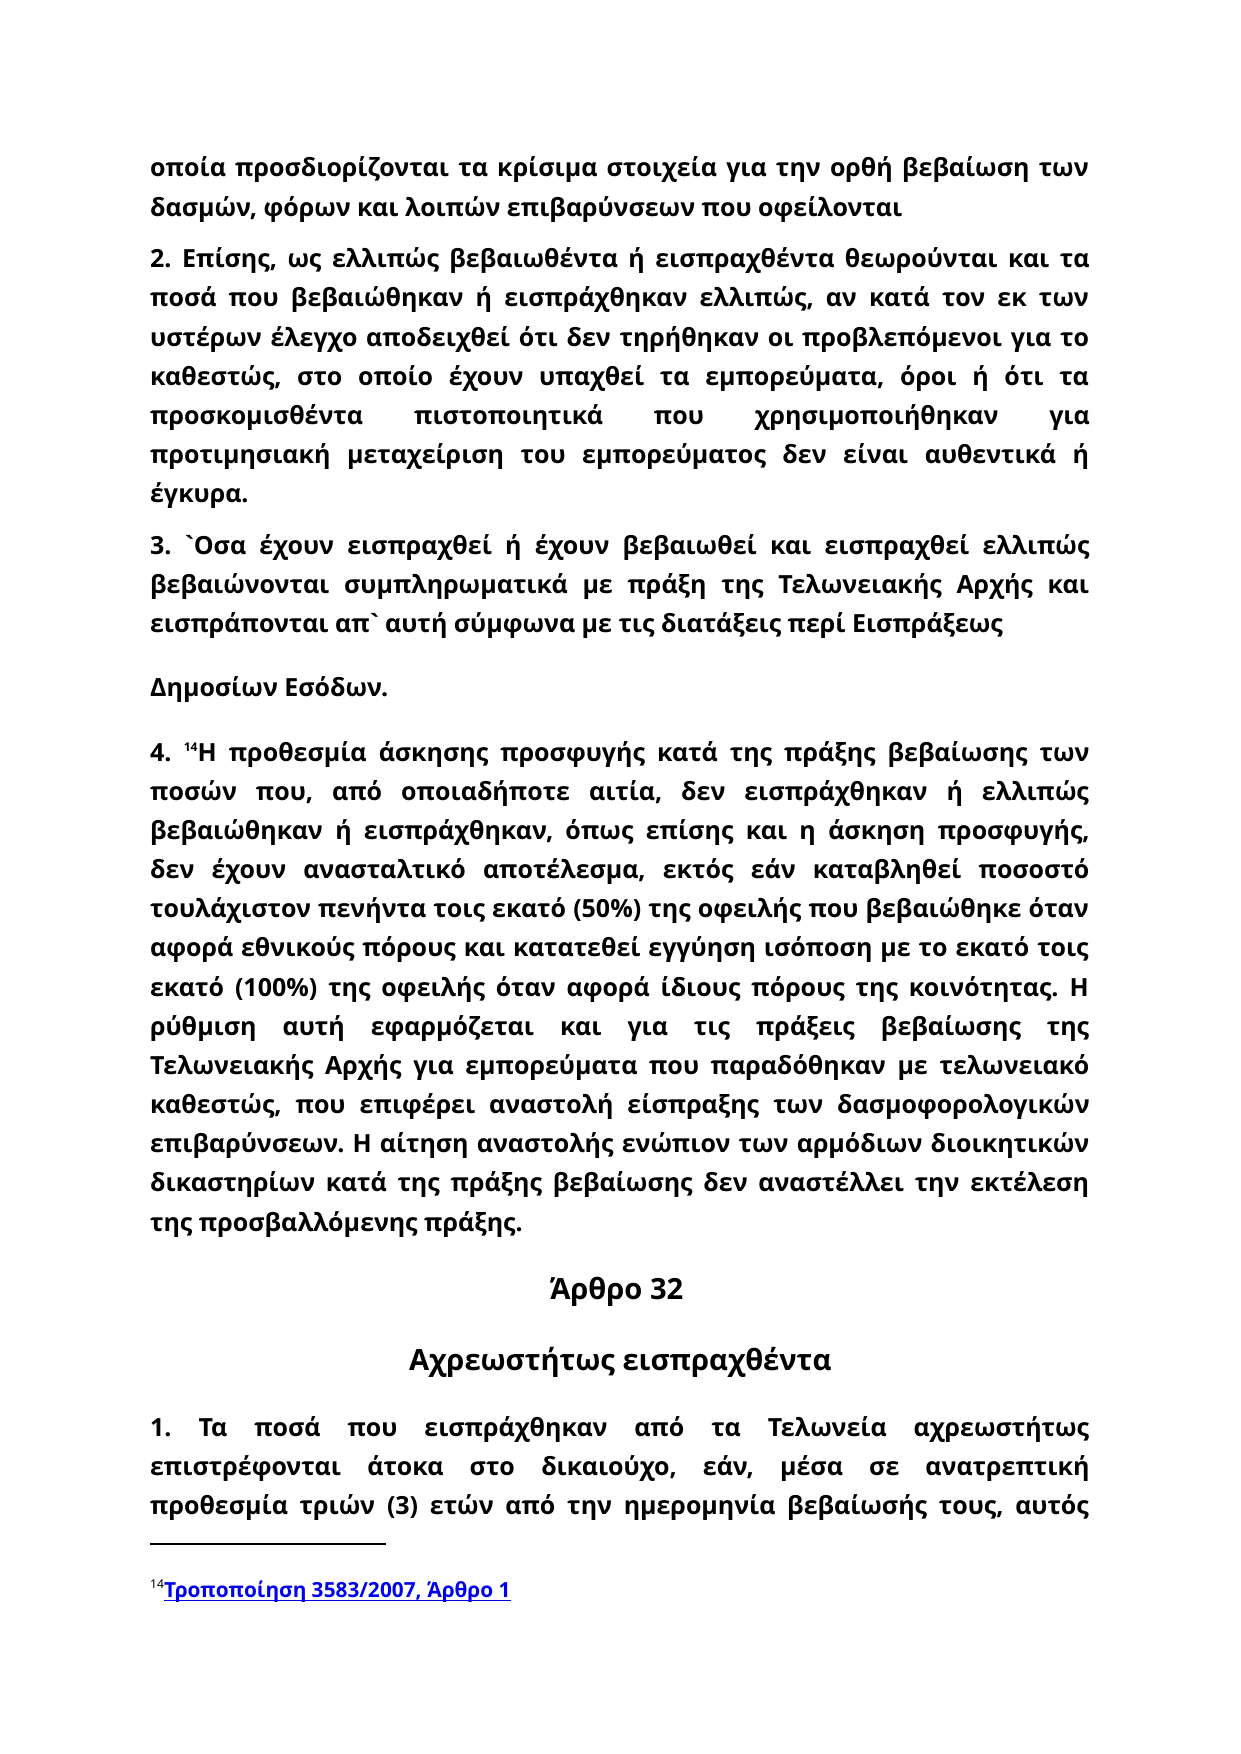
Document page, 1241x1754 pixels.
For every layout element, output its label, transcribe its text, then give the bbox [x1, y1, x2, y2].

text 1. Τα ποσά που εισπράχθηκαν από τα Τελωνεία αχρεωστήτως επιστρέφονται άτοκα στο δικαιούχο, εάν, μέσα σε ανατρεπτική προθεσμία τριών (3) ετών από την ημερομηνία βεβαίωσής τους, αυτός [150, 1409, 1090, 1522]
text 2. Επίσης, ως ελλιπώς βεβαιωθέντα ή εισπραχθέντα θεωρούνται και τα ποσά που βεβαιώθηκαν ή εισπράχθηκαν ελλιπώς, αν κατά τον εκ των υστέρων έλεγχο αποδειχθεί ότι δεν τηρήθηκαν οι προβλεπόμενοι για το καθεστώς, στο οποίο έχουν υπαχθεί τα εμπορεύματα, όροι ή ότι τα προσκομισθέντα πιστοποιητικά που χρησιμοποιήθηκαν για προτιμησιακή μεταχείριση του εμπορεύματος δεν είναι αυθεντικά ή έγκυρα. [150, 241, 1090, 510]
text οποία προσδιορίζονται τα κρίσιμα στοιχεία για την ορθή βεβαίωση των δασμών, φόρων και λοιπών επιβαρύνσεων που οφείλονται [150, 150, 1090, 223]
subtitle Αχρεωστήτως εισπραχθέντα [150, 1339, 1090, 1379]
text Δημοσίων Εσόδων. [150, 670, 1090, 704]
subtitle Άρθρο 32 [150, 1268, 1090, 1308]
text 4. Η προθεσμία άσκησης προσφυγής κατά της πράξης βεβαίωσης των ποσών που, από οποιαδήποτε αιτία, δεν εισπράχθηκαν ή ελλιπώς βεβαιώθηκαν ή εισπράχθηκαν, όπως επίσης και η άσκηση προσφυγής, δεν έχουν ανασταλτικό αποτέλεσμα, εκτός εάν καταβληθεί ποσοστό τουλάχιστον πενήντα τοις εκατό (50%) της οφειλής που βεβαιώθηκε όταν αφορά εθνικούς πόρους και κατατεθεί εγγύηση ισόποση με το εκατό τοις εκατό (100%) της οφειλής όταν αφορά ίδιους πόρους της κοινότητας. Η ρύθμιση αυτή εφαρμόζεται και για τις πράξεις βεβαίωσης της Τελωνειακής Αρχής για εμπορεύματα που παραδόθηκαν με τελωνειακό καθεστώς, που επιφέρει αναστολή είσπραξης των δασμοφορολογικών επιβαρύνσεων. Η αίτηση αναστολής ενώπιον των αρμόδιων διοικητικών δικαστηρίων κατά της πράξης βεβαίωσης δεν αναστέλλει την εκτέλεση της προσβαλλόμενης πράξης. [150, 734, 1090, 1238]
text 3. `Οσα έχουν εισπραχθεί ή έχουν βεβαιωθεί και εισπραχθεί ελλιπώς βεβαιώνονται συμπληρωματικά με πράξη της Τελωνειακής Αρχής και εισπράπονται απ` αυτή σύμφωνα με τις διατάξεις περί Εισπράξεως [150, 527, 1090, 640]
text Τροποποίηση 3583/2007, Άρθρο 1 [150, 1576, 1090, 1604]
